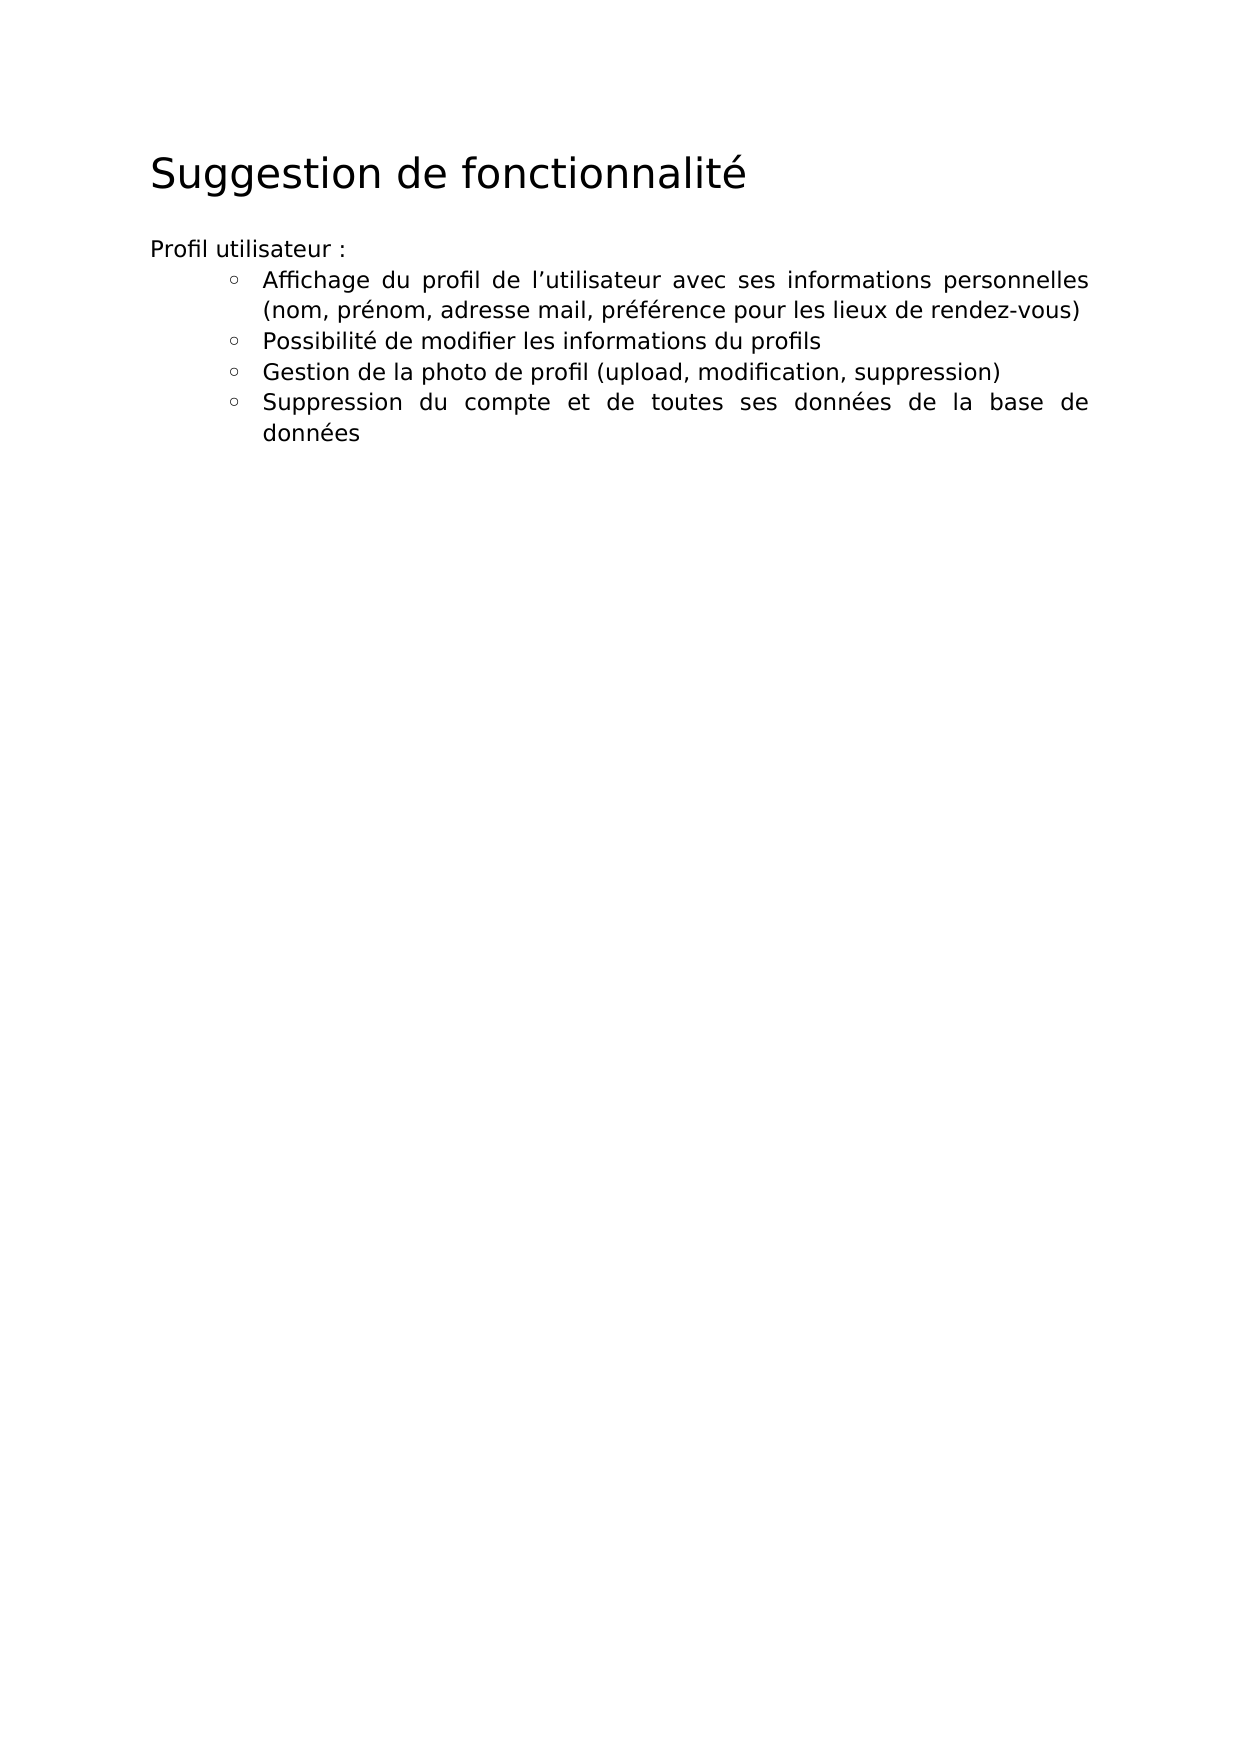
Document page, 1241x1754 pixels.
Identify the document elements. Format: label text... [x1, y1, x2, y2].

list Suppression du compte et de toutes ses données de la base de données [225, 389, 1090, 447]
text Suggestion de fonctionnalité [150, 150, 1090, 198]
list Gestion de la photo de profil (upload, modification, suppression) [225, 359, 1090, 386]
text Profil utilisateur : [150, 236, 1090, 263]
list Affichage du profil de l’utilisateur avec ses informations personnelles (nom, prénom, adresse mail, préférence pour les lieux de rendez-vous) [225, 267, 1090, 324]
list Possibilité de modifier les informations du profils [225, 328, 1090, 355]
